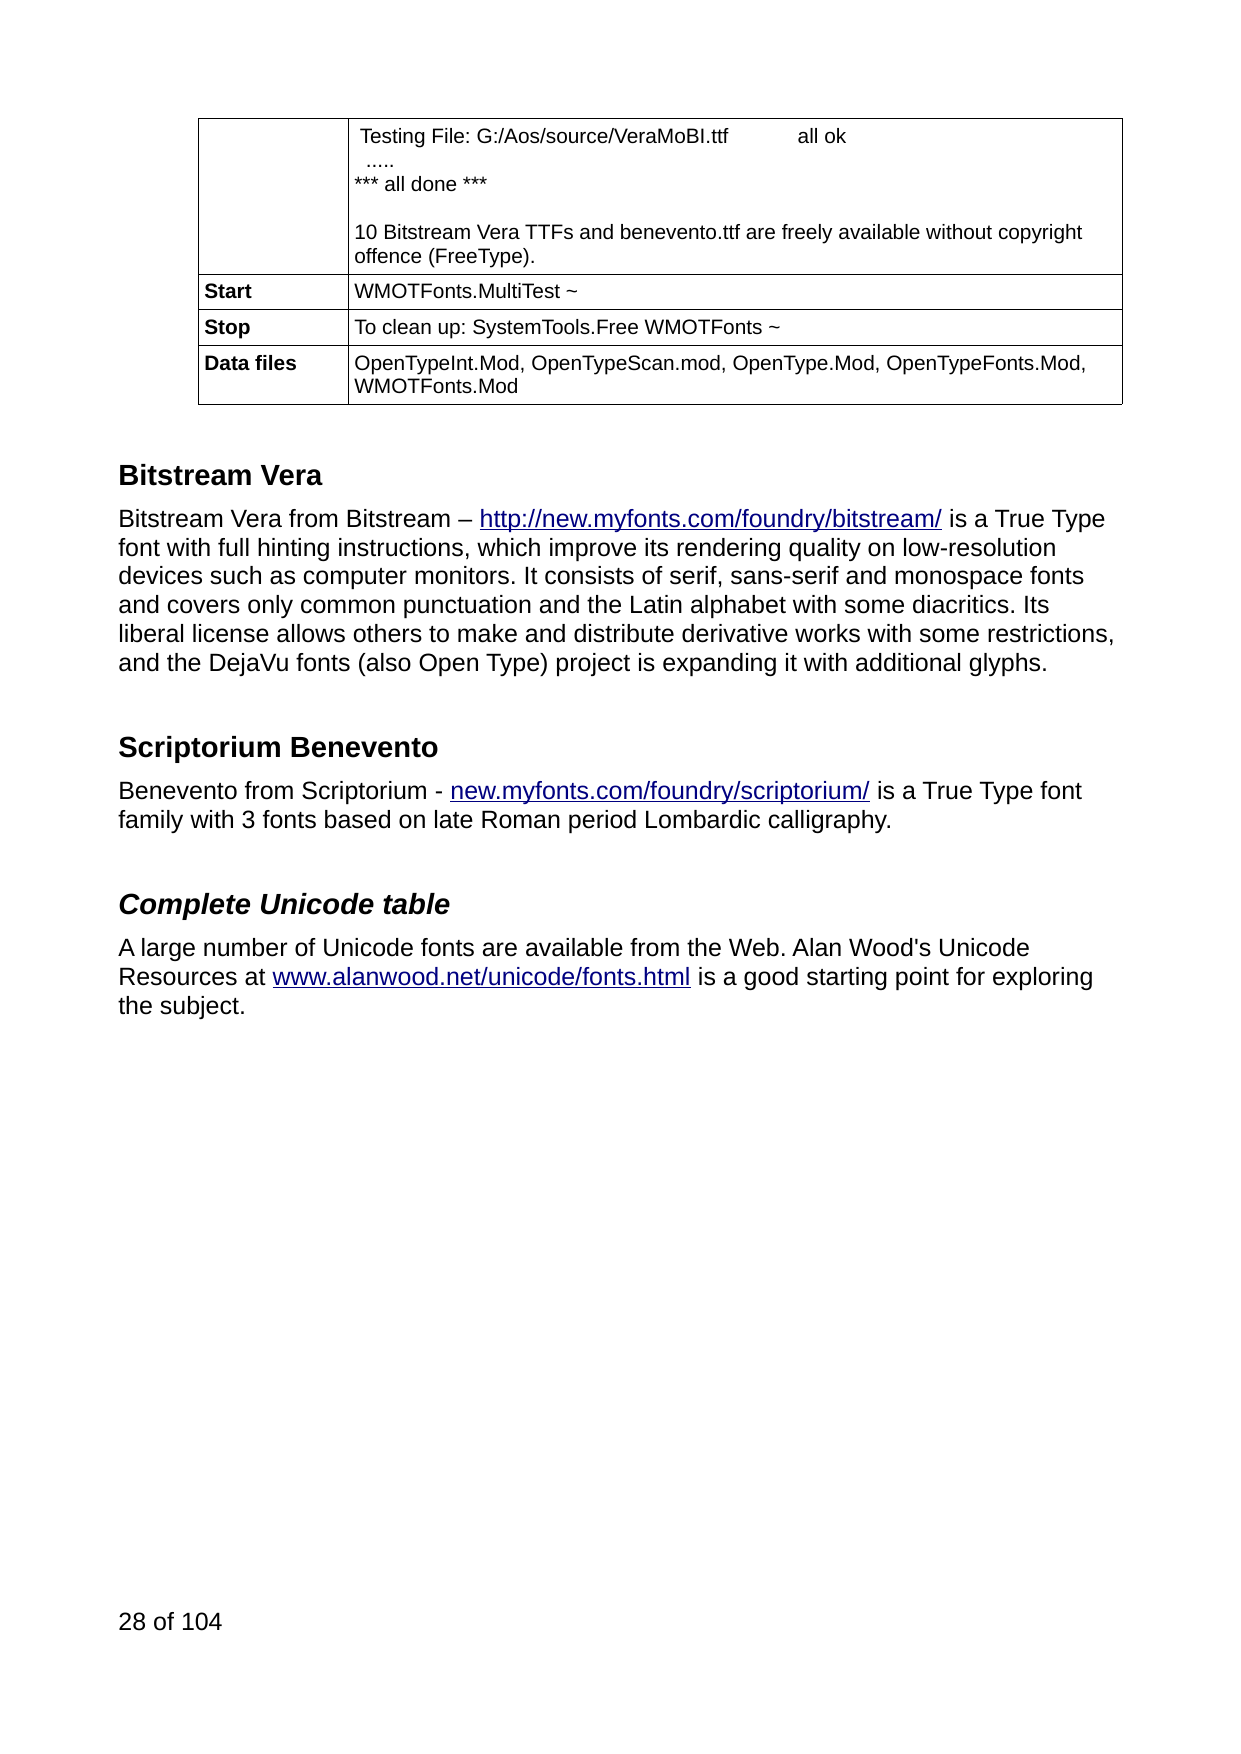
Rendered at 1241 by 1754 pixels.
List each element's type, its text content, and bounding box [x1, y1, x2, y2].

table_header Testing File: G:/Aos/source/VeraMoBI.ttf all ok ..... *** all done *** 10 Bitstream Vera TTFs and benevento.ttf are freely available without copyright offence (FreeType). [349, 119, 1122, 273]
subtitle Complete Unicode table [118, 887, 1122, 921]
table_cell To clean up: SystemTools.Free WMOTFonts ~ [349, 310, 1122, 344]
table_cell WMOTFonts.MultiTest ~ [349, 275, 1122, 309]
subtitle Scriptorium Benevento [118, 730, 1122, 764]
table_cell Stop [199, 310, 348, 344]
text Bitstream Vera from Bitstream – http://new.myfonts.com/foundry/bitstream/ is a True Type font with full hinting instructions, which improve its rendering quality on low-resolution devices such as computer monitors. It consists of serif, sans-serif and monospace fonts and covers only common punctuation and the Latin alphabet with some diacritics. Its liberal license allows others to make and distribute derivative works with some restrictions, and the DejaVu fonts (also Open Type) project is expanding it with additional glyphs. [118, 504, 1122, 676]
table_cell Start [199, 275, 348, 309]
table_header [199, 119, 348, 273]
text Benevento from Scriptorium - new.myfonts.com/foundry/scriptorium/ is a True Type font family with 3 fonts based on late Roman period Lombardic calligraphy. [118, 776, 1122, 834]
subtitle Bitstream Vera [118, 458, 1122, 491]
table_cell OpenTypeInt.Mod, OpenTypeScan.mod, OpenType.Mod, OpenTypeFonts.Mod, WMOTFonts.Mod [349, 346, 1122, 404]
table_cell Data files [199, 346, 348, 404]
text A large number of Unicode fonts are available from the Web. Alan Wood's Unicode Resources at www.alanwood.net/unicode/fonts.html is a good starting point for exploring the subject. [118, 933, 1122, 1020]
